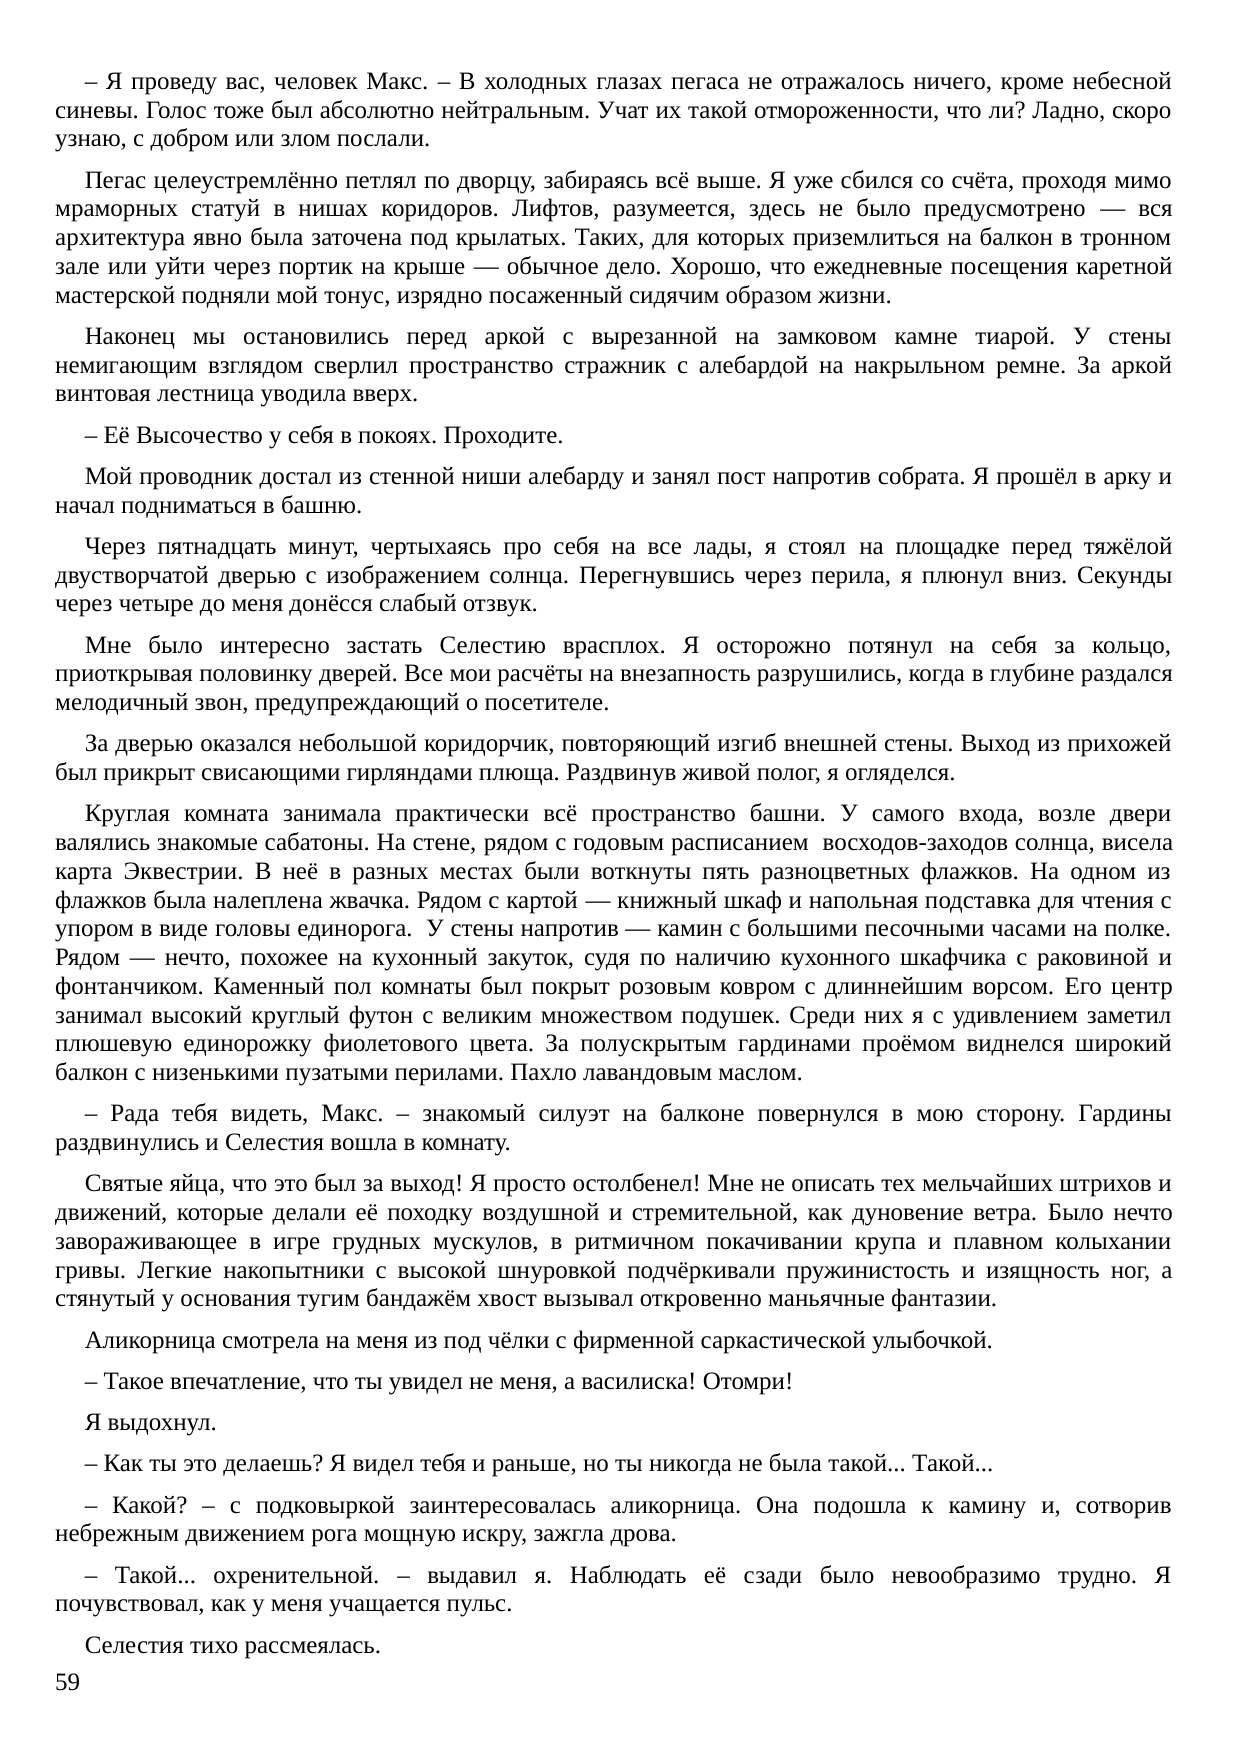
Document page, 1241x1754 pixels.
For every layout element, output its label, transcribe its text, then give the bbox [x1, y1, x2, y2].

text Селестия тихо рассмеялась. [55, 1630, 1173, 1658]
text Через пятнадцать минут, чертыхаясь про себя на все лады, я стоял на площадке перед тяжёлой двустворчатой дверью с изображением солнца. Перегнувшись через перила, я плюнул вниз. Секунды через четыре до меня донёсся слабый отзвук. [55, 531, 1173, 617]
text Святые яйца, что это был за выход! Я просто остолбенел! Мне не описать тех мельчайших штрихов и движений, которые делали её походку воздушной и стремительной, как дуновение ветра. Было нечто завораживающее в игре грудных мускулов, в ритмичном покачивании крупа и плавном колыхании гривы. Легкие накопытники с высокой шнуровкой подчёркивали пружинистость и изящность ног, а стянутый у основания тугим бандажём хвост вызывал откровенно маньячные фантазии. [55, 1168, 1173, 1312]
text Аликорница смотрела на меня из под чёлки с фирменной саркастической улыбочкой. [55, 1325, 1173, 1353]
text За дверью оказался небольшой коридорчик, повторяющий изгиб внешней стены. Выход из прихожей был прикрыт свисающими гирляндами плюща. Раздвинув живой полог, я огляделся. [55, 728, 1173, 786]
text – Я проведу вас, человек Макс. – В холодных глазах пегаса не отражалось ничего, кроме небесной синевы. Голос тоже был абсолютно нейтральным. Учат их такой отмороженности, что ли? Ладно, скоро узнаю, с добром или злом послали. [55, 66, 1173, 152]
text – Какой? – с подковыркой заинтересовалась аликорница. Она подошла к камину и, сотворив небрежным движением рога мощную искру, зажгла дрова. [55, 1490, 1173, 1547]
text Наконец мы остановились перед аркой с вырезанной на замковом камне тиарой. У стены немигающим взглядом сверлил пространство стражник с алебардой на накрыльном ремне. За аркой винтовая лестница уводила вверх. [55, 321, 1173, 407]
text Пегас целеустремлённо петлял по дворцу, забираясь всё выше. Я уже сбился со счёта, проходя мимо мраморных статуй в нишах коридоров. Лифтов, разумеется, здесь не было предусмотрено — вся архитектура явно была заточена под крылатых. Таких, для которых приземлиться на балкон в тронном зале или уйти через портик на крыше — обычное дело. Хорошо, что ежедневные посещения каретной мастерской подняли мой тонус, изрядно посаженный сидячим образом жизни. [55, 165, 1173, 308]
text Мне было интересно застать Селестию врасплох. Я осторожно потянул на себя за кольцо, приоткрывая половинку дверей. Все мои расчёты на внезапность разрушились, когда в глубине раздался мелодичный звон, предупреждающий о посетителе. [55, 630, 1173, 716]
text Я выдохнул. [55, 1407, 1173, 1436]
text – Её Высочество у себя в покоях. Проходите. [55, 420, 1173, 448]
text – Такое впечатление, что ты увидел не меня, а василиска! Отомри! [55, 1366, 1173, 1395]
text – Такой... охренительной. – выдавил я. Наблюдать её сзади было невообразимо трудно. Я почувствовал, как у меня учащается пульс. [55, 1560, 1173, 1617]
text Круглая комната занимала практически всё пространство башни. У самого входа, возле двери валялись знакомые сабатоны. На стене, рядом с годовым расписанием восходов-заходов солнца, висела карта Эквестрии. В неё в разных местах были воткнуты пять разноцветных флажков. На одном из флажков была налеплена жвачка. Рядом с картой — книжный шкаф и напольная подставка для чтения с упором в виде головы единорога. У стены напротив — камин с большими песочными часами на полке. Рядом — нечто, похожее на кухонный закуток, судя по наличию кухонного шкафчика с раковиной и фонтанчиком. Каменный пол комнаты был покрыт розовым ковром с длиннейшим ворсом. Его центр занимал высокий круглый футон с великим множеством подушек. Среди них я с удивлением заметил плюшевую единорожку фиолетового цвета. За полускрытым гардинами проёмом виднелся широкий балкон с низенькими пузатыми перилами. Пахло лавандовым маслом. [55, 798, 1173, 1086]
text Мой проводник достал из стенной ниши алебарду и занял пост напротив собрата. Я прошёл в арку и начал подниматься в башню. [55, 461, 1173, 518]
text – Рада тебя видеть, Макс. – знакомый силуэт на балконе повернулся в мою сторону. Гардины раздвинулись и Селестия вошла в комнату. [55, 1098, 1173, 1156]
text – Как ты это делаешь? Я видел тебя и раньше, но ты никогда не была такой... Такой... [55, 1448, 1173, 1477]
